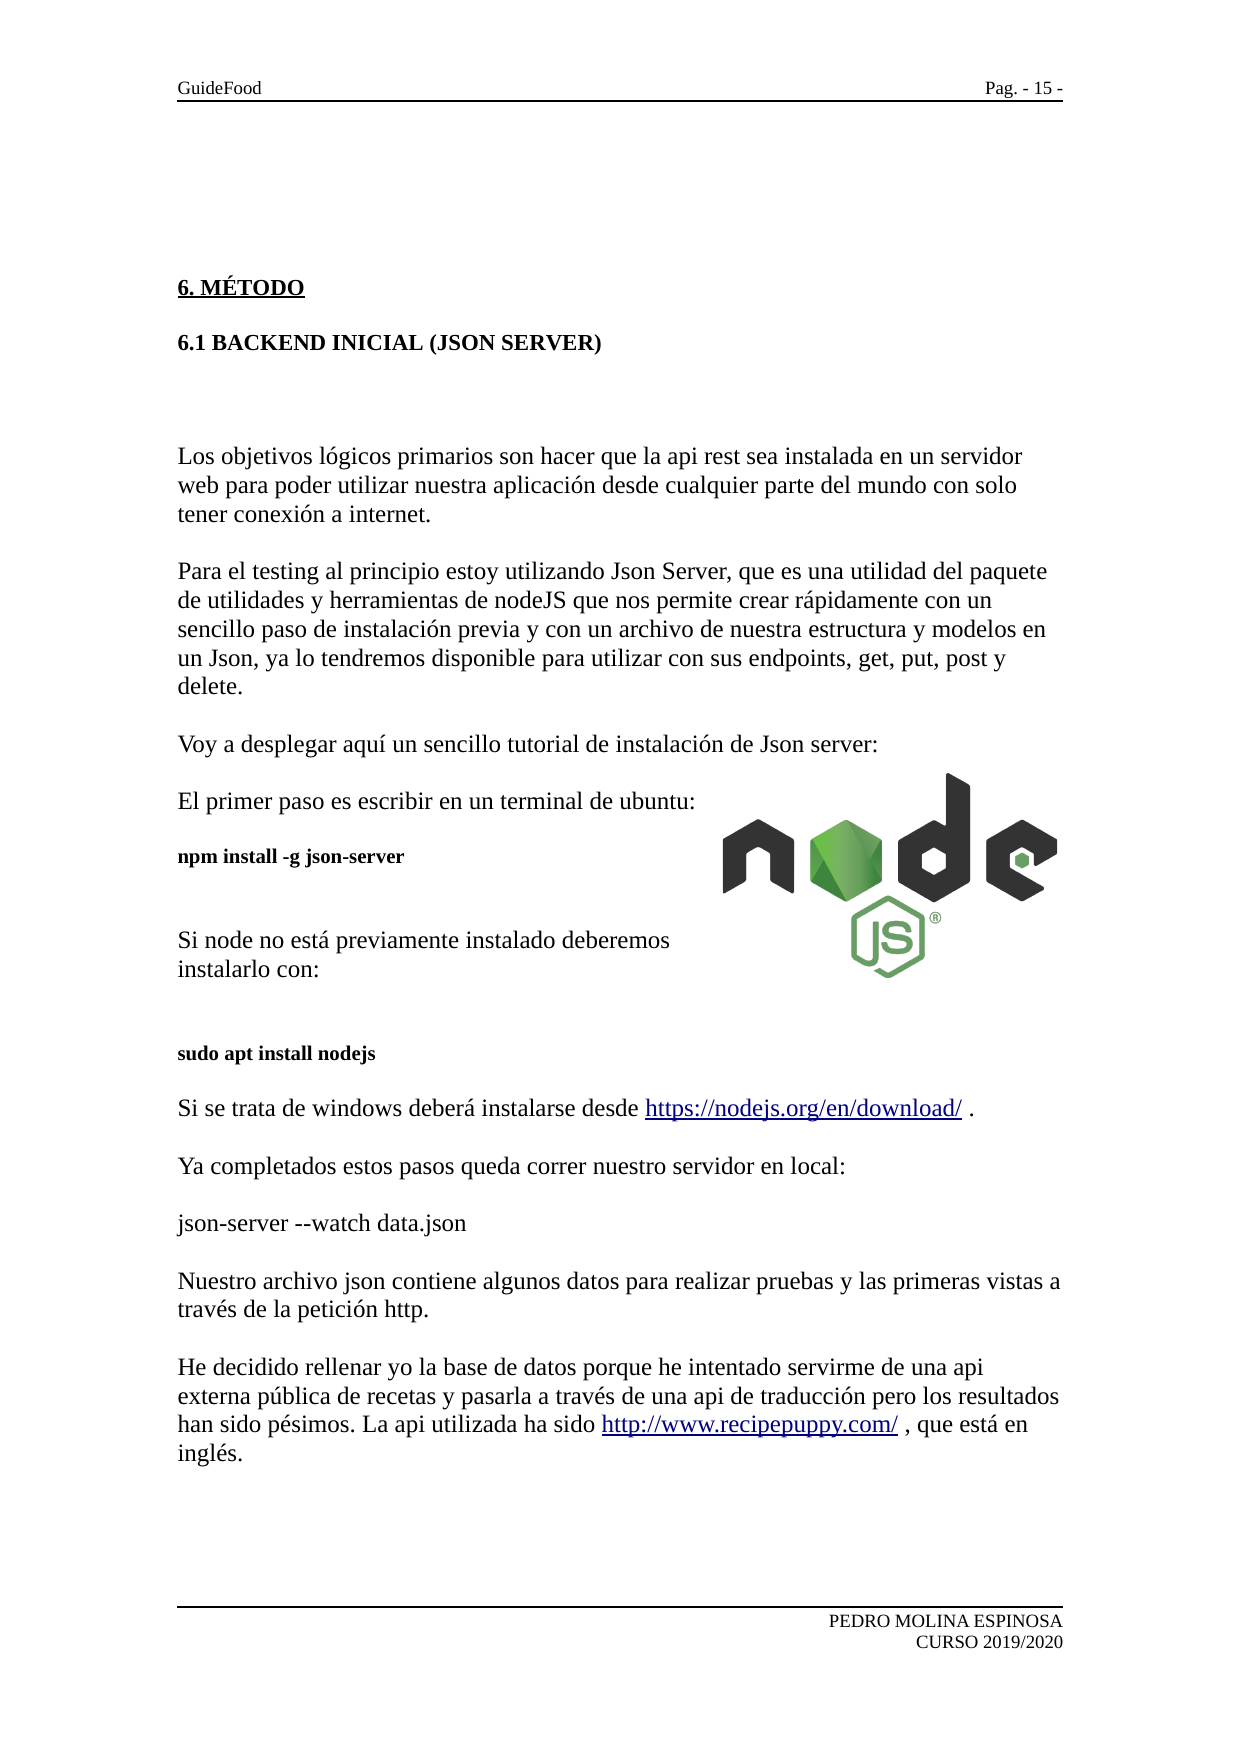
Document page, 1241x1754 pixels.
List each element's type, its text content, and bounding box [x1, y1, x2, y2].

text Voy a desplegar aquí un sencillo tutorial de instalación de Json server: [177, 729, 1063, 758]
text Si node no está previamente instalado deberemos instalarlo con: [177, 925, 1063, 983]
text Los objetivos lógicos primarios son hacer que la api rest sea instalada en un servidor web para poder utilizar nuestra aplicación desde cualquier parte del mundo con solo tener conexión a internet. [177, 441, 1063, 528]
text He decidido rellenar yo la base de datos porque he intentado servirme de una api externa pública de recetas y pasarla a través de una api de traducción pero los resultados han sido pésimos. La api utilizada ha sido http://www.recipepuppy.com/ , que está en inglés. [177, 1352, 1063, 1467]
text Si se trata de windows deberá instalarse desde https://nodejs.org/en/download/ . [177, 1093, 1063, 1122]
text 6. MÉTODO [177, 274, 1063, 300]
text json-server --watch data.json [177, 1208, 1063, 1237]
text El primer paso es escribir en un terminal de ubuntu: [177, 786, 722, 815]
picture [722, 773, 1058, 978]
text 6.1 BACKEND INICIAL (JSON SERVER) [177, 329, 1063, 355]
text npm install -g json-server [177, 844, 722, 868]
text Ya completados estos pasos queda correr nuestro servidor en local: [177, 1151, 1063, 1179]
text Nuestro archivo json contiene algunos datos para realizar pruebas y las primeras vistas a través de la petición http. [177, 1266, 1063, 1323]
text sudo apt install nodejs [177, 1040, 1063, 1064]
text Para el testing al principio estoy utilizando Json Server, que es una utilidad del paquete de utilidades y herramientas de nodeJS que nos permite crear rápidamente con un sencillo paso de instalación previa y con un archivo de nuestra estructura y modelos en un Json, ya lo tendremos disponible para utilizar con sus endpoints, get, put, post y delete. [177, 556, 1063, 700]
